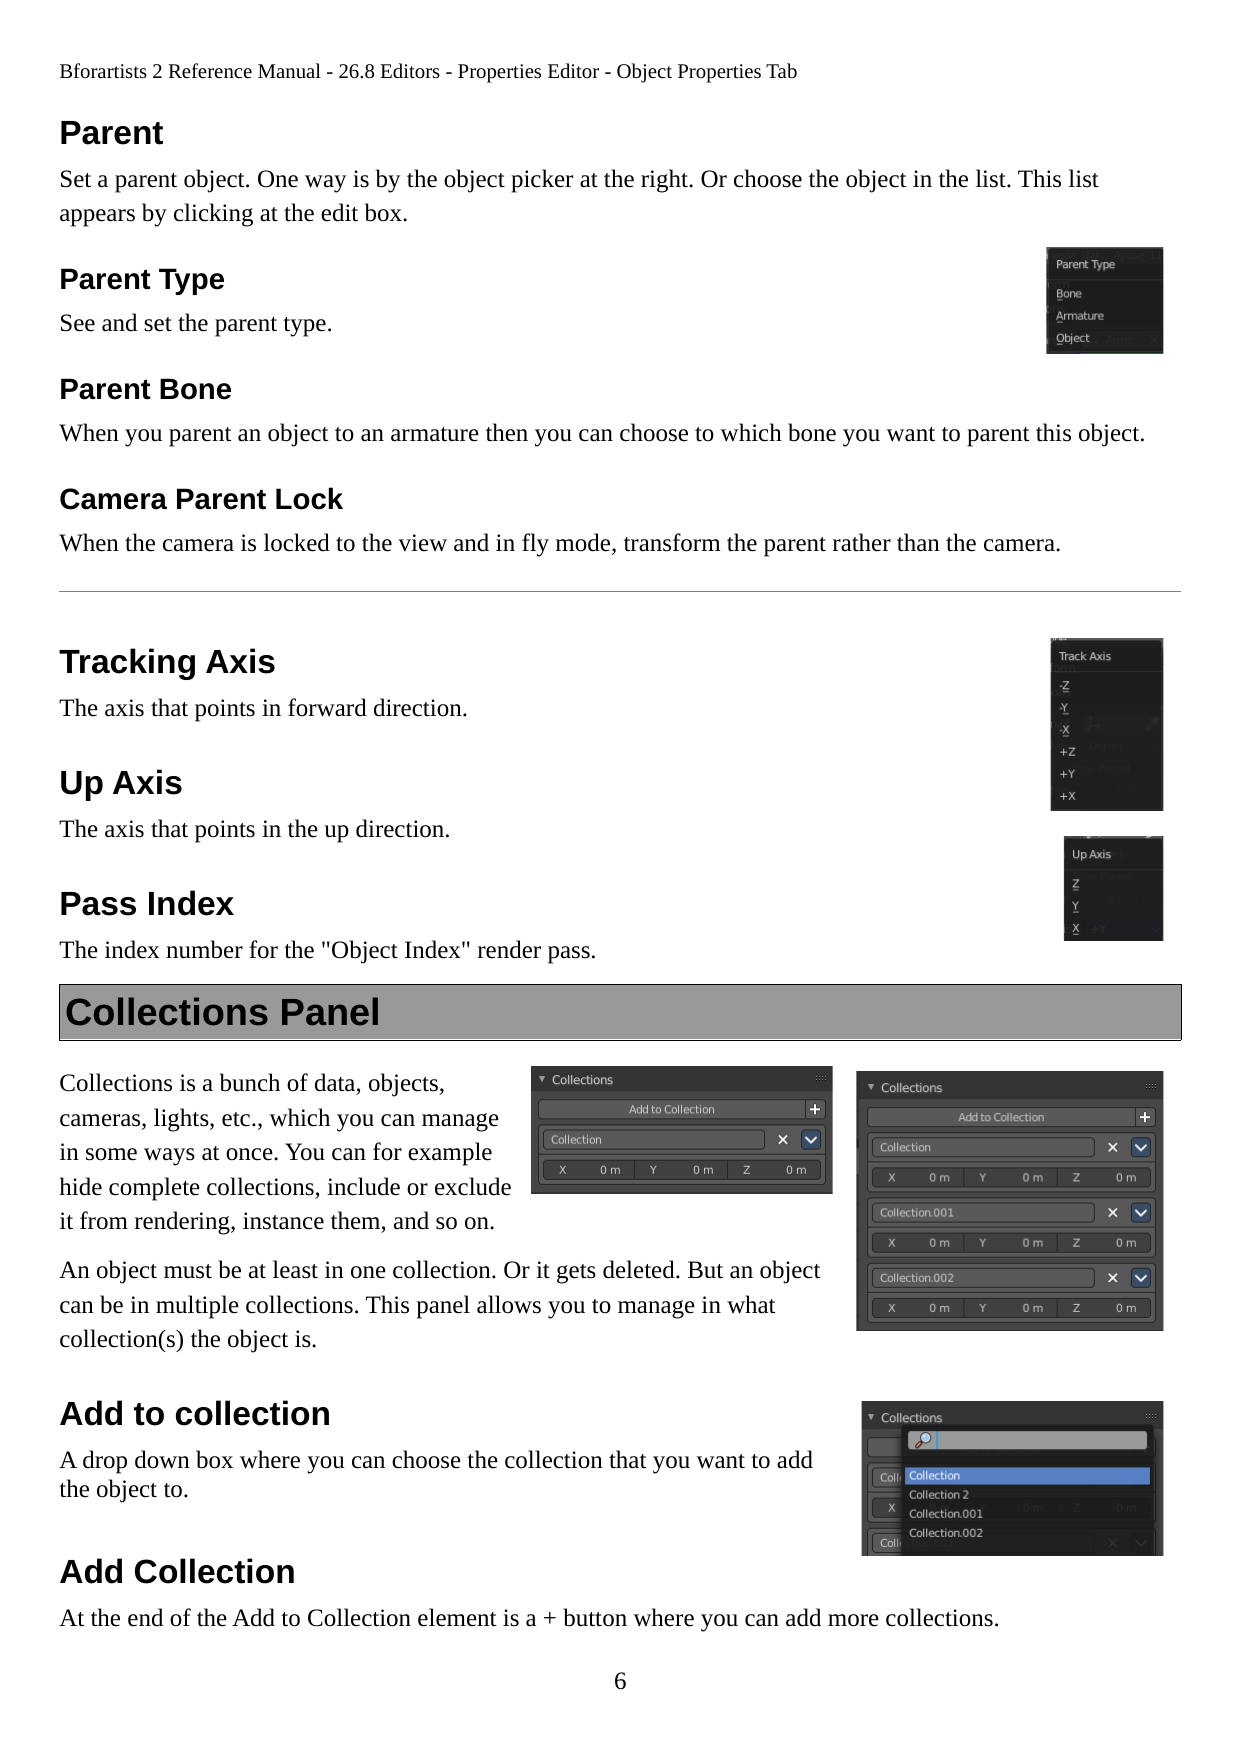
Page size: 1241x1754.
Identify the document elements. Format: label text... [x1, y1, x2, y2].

picture [1050, 638, 1164, 811]
text A drop down box where you can choose the collection that you want to add the object to. [59, 1445, 861, 1503]
subtitle Add to collection [59, 1394, 1181, 1433]
picture [531, 1066, 833, 1194]
subtitle [1164, 262, 1181, 296]
subtitle Parent Bone [59, 372, 1181, 406]
subtitle Tracking Axis [59, 642, 1050, 681]
text At the end of the Add to Collection element is a + button where you can add more collections. [59, 1603, 1181, 1632]
subtitle [1164, 763, 1181, 802]
text The index number for the "Object Index" render pass. [59, 935, 1181, 964]
picture [1063, 836, 1164, 941]
text The axis that points in forward direction. [59, 693, 1050, 722]
table_header Collections Panel [60, 985, 1181, 1039]
text An object must be at least in one collection. Or it gets deleted. But an object can be in multiple collections. This panel allows you to manage in what collection(s) the object is. [59, 1255, 1181, 1353]
subtitle Add Collection [59, 1552, 1181, 1591]
subtitle [1164, 642, 1181, 681]
text When the camera is locked to the view and in fly mode, transform the parent rather than the camera. [59, 528, 1181, 557]
picture [856, 1071, 1164, 1331]
text When you parent an object to an armature then you can choose to which bone you want to parent this object. [59, 418, 1181, 447]
subtitle Parent Type [59, 262, 1046, 296]
subtitle Camera Parent Lock [59, 482, 1181, 515]
text The axis that points in the up direction. [59, 814, 1181, 843]
subtitle [1164, 884, 1181, 923]
subtitle Pass Index [59, 884, 1063, 923]
picture [861, 1401, 1164, 1556]
text Set a parent object. One way is by the object picker at the right. Or choose the object in the list. This list appears by clicking at the edit box. [59, 164, 1181, 227]
subtitle Parent [59, 113, 1181, 151]
picture [1046, 247, 1164, 354]
text Collections is a bunch of data, objects, cameras, lights, etc., which you can manage in some ways at once. You can for example hide complete collections, include or exclude it from rendering, instance them, and so on. [59, 1068, 1181, 1235]
text See and set the parent type. [59, 308, 1046, 337]
subtitle Up Axis [59, 763, 1050, 802]
